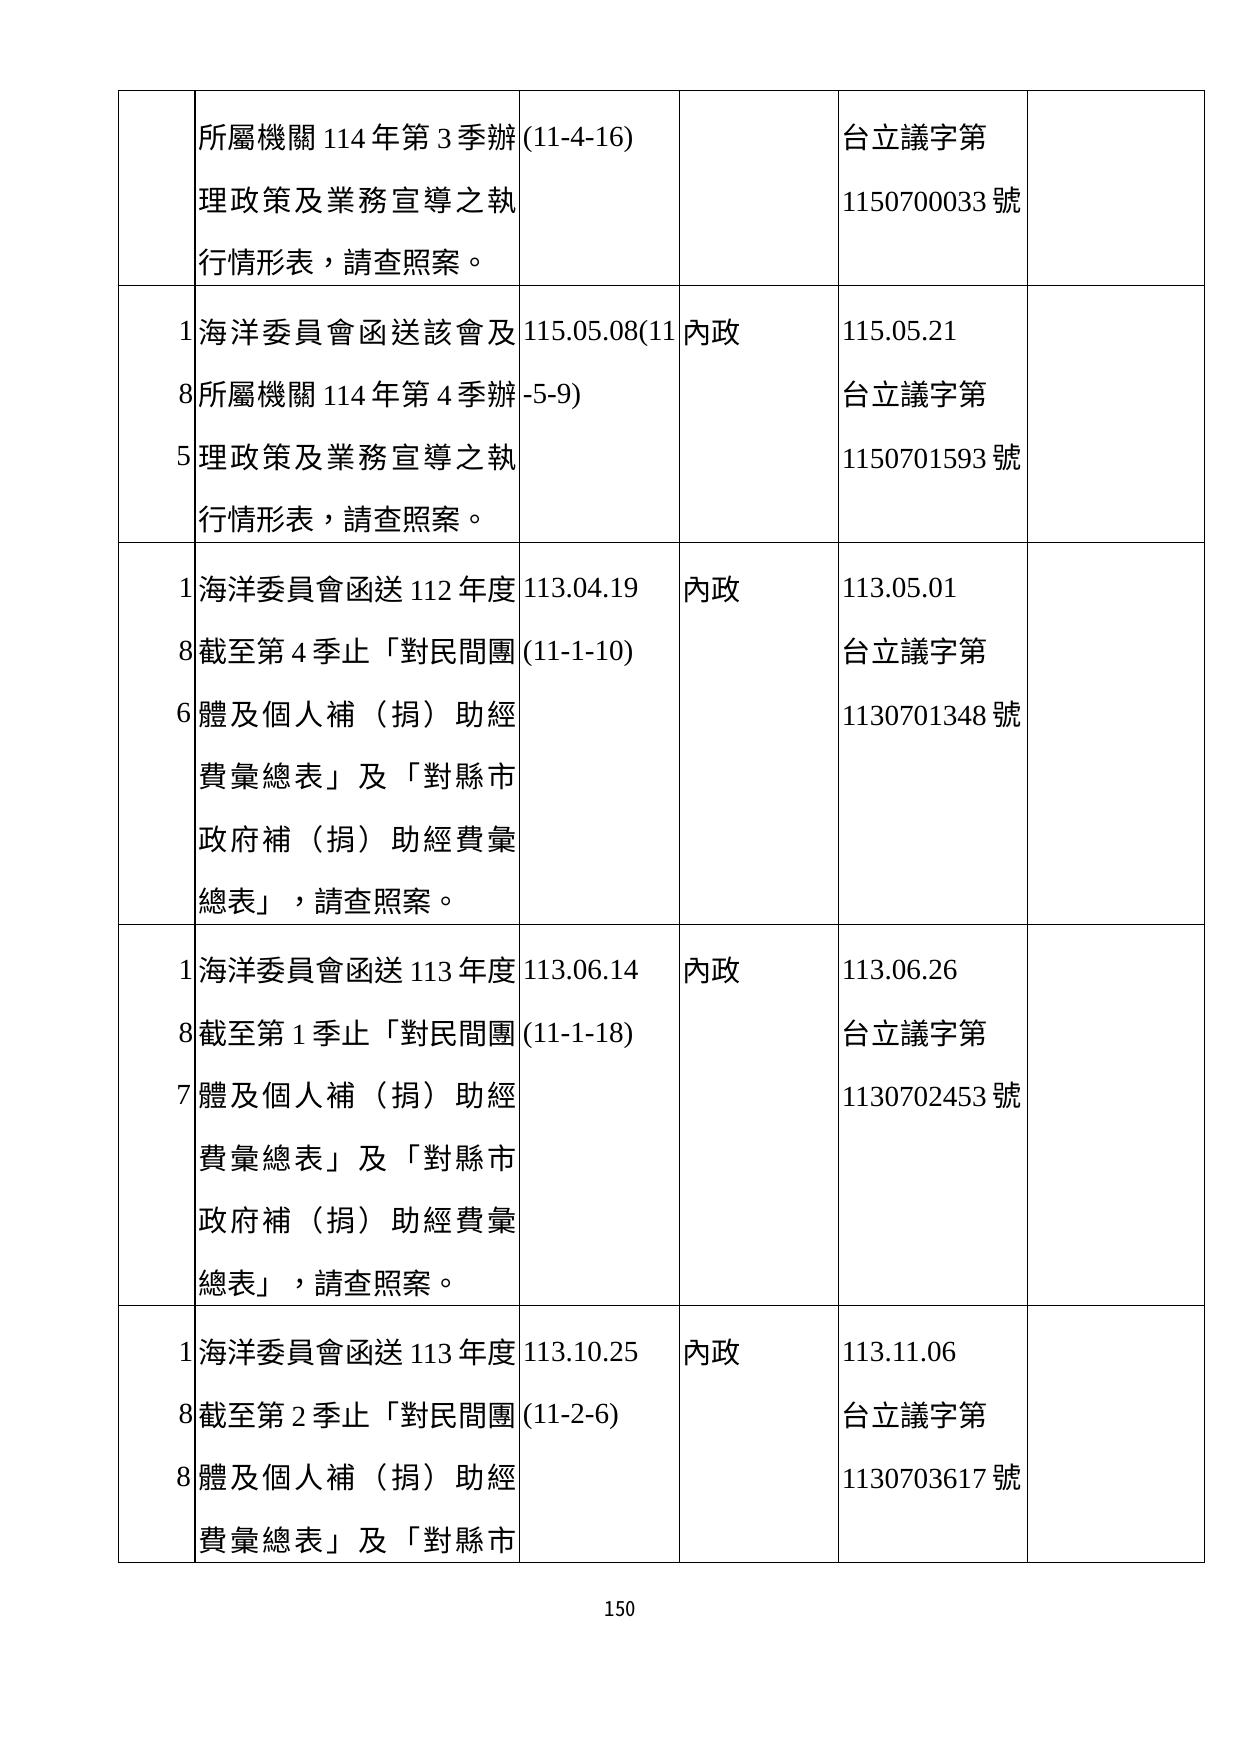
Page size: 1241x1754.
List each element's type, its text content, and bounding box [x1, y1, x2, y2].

table_cell 海洋委員會函送112年度截至第4季止「對民間團體及個人補（捐）助經費彙總表」及「對縣市政府補（捐）助經費彙總表」，請查照案。 [196, 543, 519, 923]
table_cell 內政 [680, 286, 838, 542]
table_cell [1028, 1306, 1204, 1562]
table_cell [1028, 925, 1204, 1305]
table_cell 內政 [680, 1306, 838, 1562]
table_cell 113.11.06 台立議字第1130703617號 [839, 1306, 1027, 1562]
table_cell 台立議字第1150700033號 [839, 91, 1027, 285]
table_cell (11-4-16) [520, 91, 679, 285]
table_cell 115.05.08(11-5-9) [520, 286, 679, 542]
table_cell 內政 [680, 925, 838, 1305]
table_cell [119, 286, 194, 542]
table_cell 內政 [680, 543, 838, 923]
table_cell 113.06.14 (11-1-18) [520, 925, 679, 1305]
table_cell [119, 1306, 194, 1562]
table_cell [1028, 286, 1204, 542]
table_cell 海洋委員會函送113年度截至第2季止「對民間團體及個人補（捐）助經費彙總表」及「對縣市 [196, 1306, 519, 1562]
table_cell [119, 91, 194, 285]
table_cell 113.06.26 台立議字第1130702453號 [839, 925, 1027, 1305]
table_cell [119, 925, 194, 1305]
table_cell 113.04.19 (11-1-10) [520, 543, 679, 923]
table_cell 113.10.25 (11-2-6) [520, 1306, 679, 1562]
table_cell [119, 543, 194, 923]
table_cell [680, 91, 838, 285]
table_cell [1028, 91, 1204, 285]
table_cell 113.05.01 台立議字第1130701348號 [839, 543, 1027, 923]
table_cell 所屬機關114年第3季辦理政策及業務宣導之執行情形表，請查照案。 [196, 91, 519, 285]
table_cell 115.05.21 台立議字第1150701593號 [839, 286, 1027, 542]
table_cell 海洋委員會函送該會及所屬機關114年第4季辦理政策及業務宣導之執行情形表，請查照案。 [196, 286, 519, 542]
table_cell [1028, 543, 1204, 923]
table_cell 海洋委員會函送113年度截至第1季止「對民間團體及個人補（捐）助經費彙總表」及「對縣市政府補（捐）助經費彙總表」，請查照案。 [196, 925, 519, 1305]
